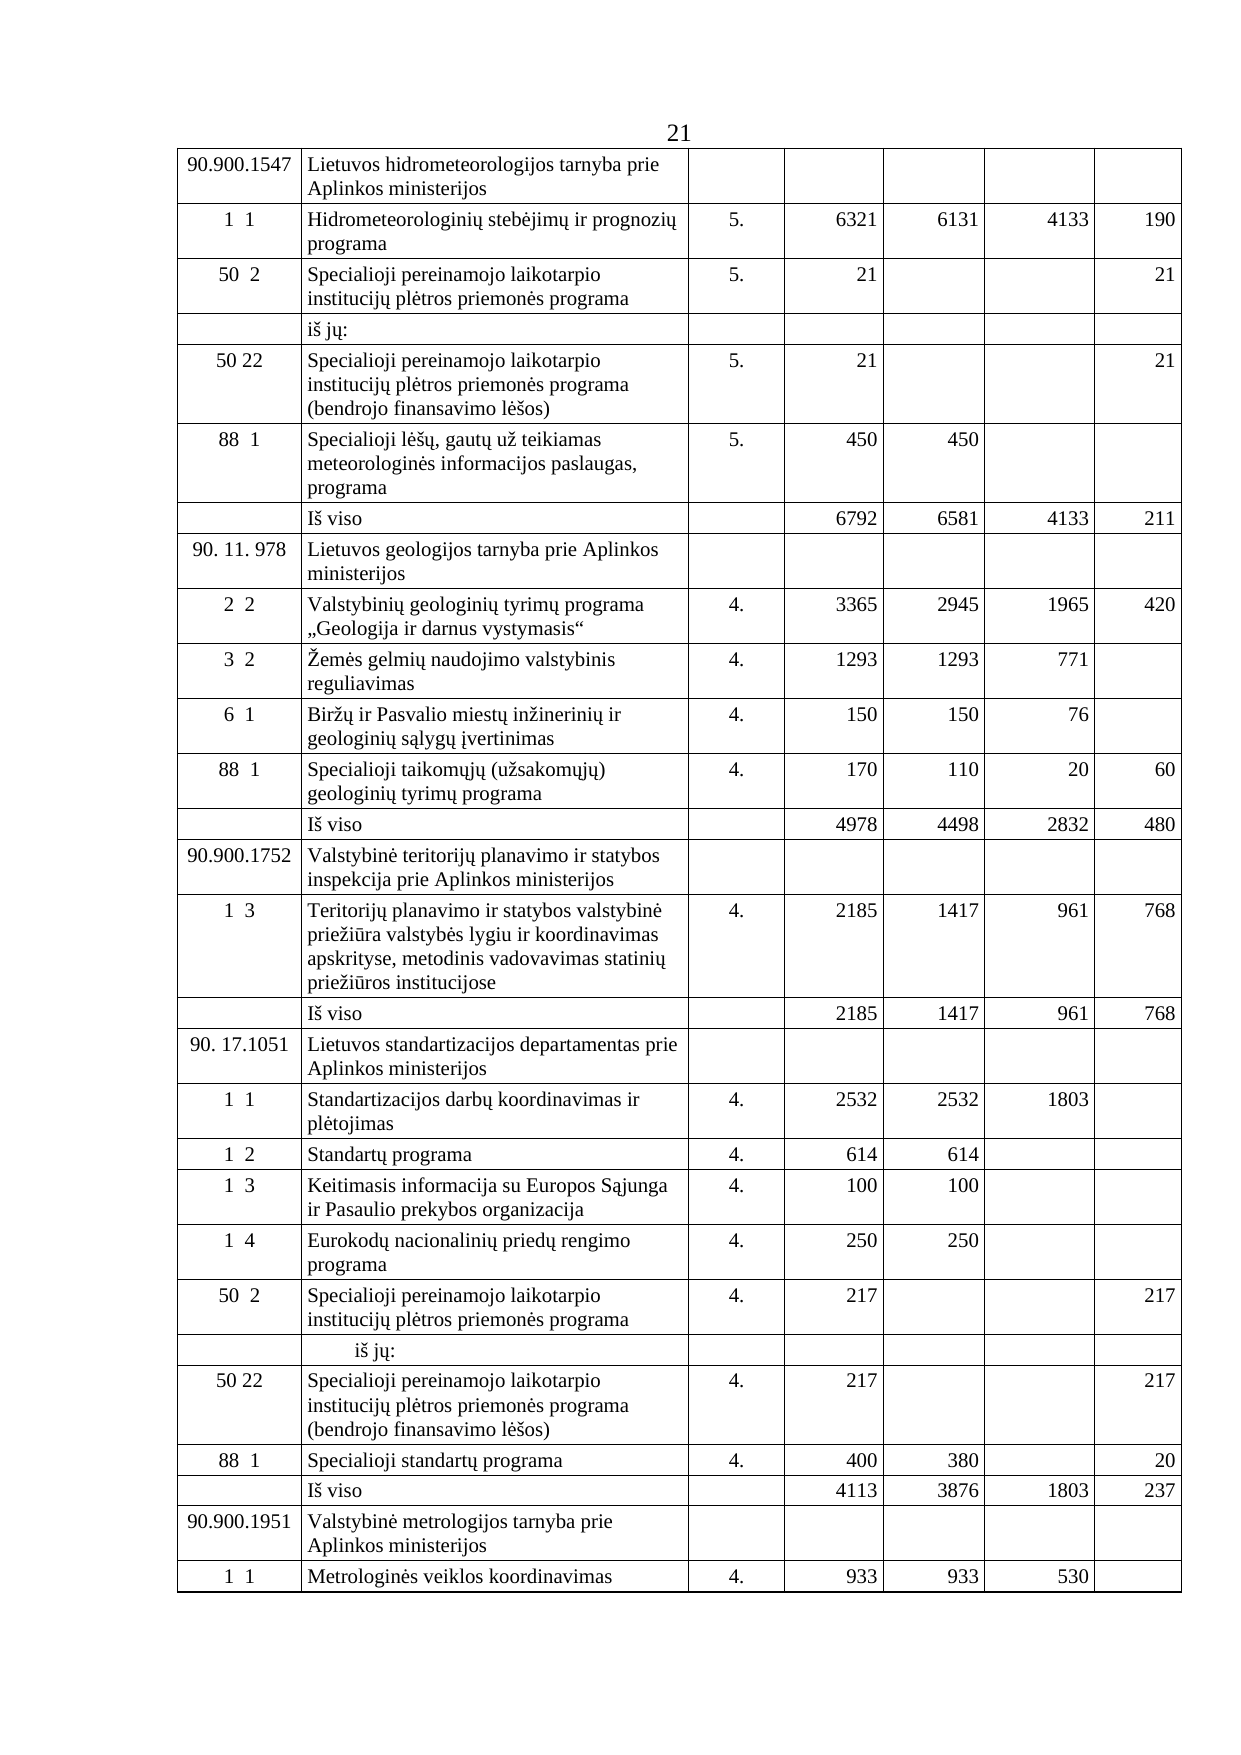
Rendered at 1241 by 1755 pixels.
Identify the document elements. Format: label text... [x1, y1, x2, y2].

table_cell 4. [689, 644, 784, 698]
table_cell [1095, 699, 1181, 753]
table_cell 50 22 [178, 1366, 301, 1443]
table_cell 933 [884, 1561, 984, 1591]
table_cell 1293 [884, 644, 984, 698]
table_cell 110 [884, 754, 984, 808]
table_cell [1095, 534, 1181, 588]
table_cell 50 22 [178, 345, 301, 423]
table_cell 6321 [785, 204, 883, 258]
table_cell 768 [1095, 895, 1181, 997]
table_cell [689, 840, 784, 893]
table_cell [985, 259, 1094, 313]
table_cell 4. [689, 1445, 784, 1474]
table_cell Iš viso [302, 503, 688, 533]
table_cell 1417 [884, 895, 984, 997]
table_cell Iš viso [302, 1476, 688, 1505]
table_cell 1803 [985, 1084, 1094, 1138]
table_cell iš jų: [302, 314, 688, 343]
table_cell 4. [689, 1225, 784, 1278]
table_cell [884, 314, 984, 343]
table_cell 6792 [785, 503, 883, 533]
table_cell 450 [785, 424, 883, 502]
table_cell Standartizacijos darbų koordinavimas ir plėtojimas [302, 1084, 688, 1138]
table_cell [689, 314, 784, 343]
table_cell [1095, 1225, 1181, 1278]
table_cell [884, 149, 984, 203]
table_cell 2 2 [178, 589, 301, 643]
table_cell Specialioji pereinamojo laikotarpio institucijų plėtros priemonės programa [302, 259, 688, 313]
table_cell 100 [785, 1170, 883, 1223]
table_cell [884, 259, 984, 313]
table_cell 217 [785, 1280, 883, 1333]
table_cell 400 [785, 1445, 883, 1474]
table_cell 4. [689, 1280, 784, 1333]
table_cell Valstybinė teritorijų planavimo ir statybos inspekcija prie Aplinkos ministerijos [302, 840, 688, 893]
table_cell [785, 840, 883, 893]
table_cell 3876 [884, 1476, 984, 1505]
table_cell 217 [785, 1366, 883, 1443]
table_cell [689, 809, 784, 838]
table_cell [178, 1476, 301, 1505]
table_cell Valstybinių geologinių tyrimų programa „Geologija ir darnus vystymasis“ [302, 589, 688, 643]
table_cell Standartų programa [302, 1139, 688, 1168]
table_cell [785, 1029, 883, 1083]
table_cell [1095, 1139, 1181, 1168]
table_cell [985, 1170, 1094, 1223]
table_cell 21 [1095, 259, 1181, 313]
table_cell 4978 [785, 809, 883, 838]
table_cell Eurokodų nacionalinių priedų rengimo programa [302, 1225, 688, 1278]
table_cell Lietuvos geologijos tarnyba prie Aplinkos ministerijos [302, 534, 688, 588]
table_cell 50 2 [178, 259, 301, 313]
table_cell 6131 [884, 204, 984, 258]
table_cell [1095, 314, 1181, 343]
table_cell Specialioji pereinamojo laikotarpio institucijų plėtros priemonės programa (bendrojo finansavimo lėšos) [302, 1366, 688, 1443]
table_cell 250 [785, 1225, 883, 1278]
table_cell [985, 534, 1094, 588]
table_cell [884, 1029, 984, 1083]
table_cell 4. [689, 1084, 784, 1138]
table_cell 1 4 [178, 1225, 301, 1278]
table_cell 5. [689, 204, 784, 258]
table_cell [884, 1366, 984, 1443]
table_cell [689, 1029, 784, 1083]
table_cell [1095, 1506, 1181, 1560]
table_cell Teritorijų planavimo ir statybos valstybinė priežiūra valstybės lygiu ir koordinavimas apskrityse, metodinis vadovavimas statinių priežiūros institucijose [302, 895, 688, 997]
table_cell 150 [884, 699, 984, 753]
table_cell [689, 998, 784, 1028]
table_cell Hidrometeorologinių stebėjimų ir prognozių programa [302, 204, 688, 258]
table_cell 5. [689, 345, 784, 423]
table_cell 2532 [785, 1084, 883, 1138]
table_cell 768 [1095, 998, 1181, 1028]
table_cell [178, 503, 301, 533]
table_cell 614 [884, 1139, 984, 1168]
table_cell 1 2 [178, 1139, 301, 1168]
table_cell 2945 [884, 589, 984, 643]
table_cell [689, 1476, 784, 1505]
table_cell [985, 1445, 1094, 1474]
table_cell [985, 1366, 1094, 1443]
table_cell [785, 314, 883, 343]
table_cell 4. [689, 1139, 784, 1168]
table_cell Specialioji taikomųjų (užsakomųjų) geologinių tyrimų programa [302, 754, 688, 808]
table_cell Lietuvos standartizacijos departamentas prie Aplinkos ministerijos [302, 1029, 688, 1083]
table_cell [689, 534, 784, 588]
table_cell 480 [1095, 809, 1181, 838]
table_cell 1 1 [178, 204, 301, 258]
table_cell 20 [1095, 1445, 1181, 1474]
table_cell 4. [689, 1561, 784, 1591]
table_cell 217 [1095, 1366, 1181, 1443]
table_cell [985, 1225, 1094, 1278]
table_cell 50 2 [178, 1280, 301, 1333]
table_cell 1417 [884, 998, 984, 1028]
table_cell 530 [985, 1561, 1094, 1591]
table_cell 6 1 [178, 699, 301, 753]
table_cell Iš viso [302, 998, 688, 1028]
table_cell Lietuvos hidrometeorologijos tarnyba prie Aplinkos ministerijos [302, 149, 688, 203]
table_cell 1803 [985, 1476, 1094, 1505]
table_cell Biržų ir Pasvalio miestų inžinerinių ir geologinių sąlygų įvertinimas [302, 699, 688, 753]
table_cell 933 [785, 1561, 883, 1591]
table_cell 4. [689, 1170, 784, 1223]
table_cell 961 [985, 895, 1094, 997]
table_cell 961 [985, 998, 1094, 1028]
table_cell [785, 534, 883, 588]
table_cell Specialioji pereinamojo laikotarpio institucijų plėtros priemonės programa (bendrojo finansavimo lėšos) [302, 345, 688, 423]
table_cell [1095, 1170, 1181, 1223]
table_cell 5. [689, 259, 784, 313]
table_cell 5. [689, 424, 784, 502]
table_cell [785, 1335, 883, 1364]
table_cell 190 [1095, 204, 1181, 258]
table_cell [985, 1139, 1094, 1168]
table_cell 88 1 [178, 424, 301, 502]
table_cell 4. [689, 895, 784, 997]
table_cell 4113 [785, 1476, 883, 1505]
table_cell [689, 1506, 784, 1560]
table_cell [1095, 149, 1181, 203]
table_cell 1293 [785, 644, 883, 698]
table_cell 3 2 [178, 644, 301, 698]
table_cell [689, 503, 784, 533]
table_cell [1095, 1561, 1181, 1591]
table_cell 150 [785, 699, 883, 753]
table_cell [1095, 840, 1181, 893]
table_cell 211 [1095, 503, 1181, 533]
table_cell 88 1 [178, 1445, 301, 1474]
table_cell 100 [884, 1170, 984, 1223]
table_cell 1965 [985, 589, 1094, 643]
table_cell [785, 149, 883, 203]
table_cell [178, 809, 301, 838]
table_cell Specialioji lėšų, gautų už teikiamas meteorologinės informacijos paslaugas, programa [302, 424, 688, 502]
table_cell iš jų: [302, 1335, 688, 1364]
table_cell 4133 [985, 503, 1094, 533]
table_cell 420 [1095, 589, 1181, 643]
table_cell [985, 345, 1094, 423]
table_cell 90. 17.1051 [178, 1029, 301, 1083]
table_cell 771 [985, 644, 1094, 698]
table_cell [1095, 1084, 1181, 1138]
table_cell 21 [1095, 345, 1181, 423]
table_cell 1 3 [178, 1170, 301, 1223]
table_cell [785, 1506, 883, 1560]
table_cell 170 [785, 754, 883, 808]
table_cell 6581 [884, 503, 984, 533]
table_cell 217 [1095, 1280, 1181, 1333]
table_cell 4. [689, 589, 784, 643]
table_cell 90. 11. 978 [178, 534, 301, 588]
table_cell 4133 [985, 204, 1094, 258]
table_cell 614 [785, 1139, 883, 1168]
table_cell 2185 [785, 998, 883, 1028]
table_cell 3365 [785, 589, 883, 643]
table_cell Metrologinės veiklos koordinavimas [302, 1561, 688, 1591]
table_cell Iš viso [302, 809, 688, 838]
table_cell [884, 840, 984, 893]
table_cell [985, 1335, 1094, 1364]
table_cell 4. [689, 699, 784, 753]
table_cell 21 [785, 259, 883, 313]
table_cell [178, 998, 301, 1028]
table_cell 20 [985, 754, 1094, 808]
table_cell [178, 314, 301, 343]
table_cell 250 [884, 1225, 984, 1278]
table_cell [884, 345, 984, 423]
table_cell [178, 1335, 301, 1364]
table_cell 2532 [884, 1084, 984, 1138]
table_cell 1 1 [178, 1084, 301, 1138]
table_cell 2185 [785, 895, 883, 997]
table_cell [985, 149, 1094, 203]
table_cell 4. [689, 754, 784, 808]
table_cell [884, 1335, 984, 1364]
table_cell 4498 [884, 809, 984, 838]
table_cell [985, 314, 1094, 343]
table_cell Specialioji standartų programa [302, 1445, 688, 1474]
table_cell [1095, 1335, 1181, 1364]
table_cell [884, 534, 984, 588]
table_cell [985, 1029, 1094, 1083]
table_cell 1 1 [178, 1561, 301, 1591]
table_cell 380 [884, 1445, 984, 1474]
table_cell [884, 1280, 984, 1333]
table_cell Specialioji pereinamojo laikotarpio institucijų plėtros priemonės programa [302, 1280, 688, 1333]
table_cell [689, 149, 784, 203]
table_cell 90.900.1547 [178, 149, 301, 203]
table_cell [985, 840, 1094, 893]
table_cell 2832 [985, 809, 1094, 838]
table_cell [1095, 1029, 1181, 1083]
table_cell 90.900.1752 [178, 840, 301, 893]
table_cell 237 [1095, 1476, 1181, 1505]
table_cell 76 [985, 699, 1094, 753]
table_cell 90.900.1951 [178, 1506, 301, 1560]
table_cell 60 [1095, 754, 1181, 808]
table_cell Valstybinė metrologijos tarnyba prie Aplinkos ministerijos [302, 1506, 688, 1560]
table_cell [884, 1506, 984, 1560]
table_cell Žemės gelmių naudojimo valstybinis reguliavimas [302, 644, 688, 698]
table_cell 21 [785, 345, 883, 423]
table_cell 4. [689, 1366, 784, 1443]
table_cell 1 3 [178, 895, 301, 997]
table_cell [985, 424, 1094, 502]
table_cell Keitimasis informacija su Europos Sąjunga ir Pasaulio prekybos organizacija [302, 1170, 688, 1223]
table_cell [985, 1280, 1094, 1333]
table_cell [1095, 424, 1181, 502]
table_cell [1095, 644, 1181, 698]
table_cell 450 [884, 424, 984, 502]
table_cell [985, 1506, 1094, 1560]
table_cell [689, 1335, 784, 1364]
table_cell 88 1 [178, 754, 301, 808]
